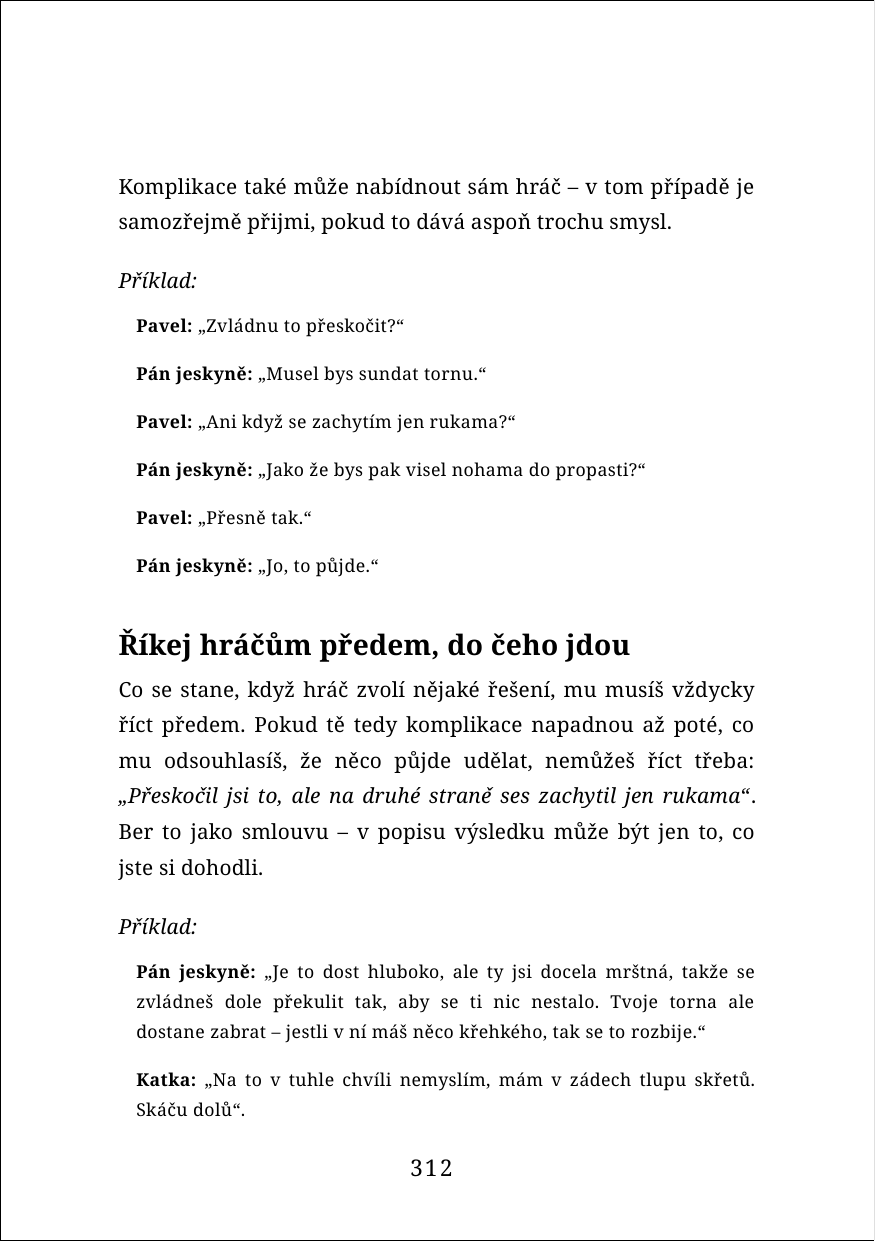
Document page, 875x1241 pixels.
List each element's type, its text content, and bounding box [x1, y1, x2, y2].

text Pavel: „Zvládnu to přeskočit?“ [136, 314, 756, 338]
text Pán jeskyně: „Je to dost hluboko, ale ty jsi docela mrštná, takže se zvládneš dole překulit tak, aby se ti nic nestalo. Tvoje torna ale dostane zabrat – jestli v ní máš něco křehkého, tak se to rozbije.“ [136, 959, 756, 1044]
text Katka: „Na to v tuhle chvíli nemyslím, mám v zádech tlupu skřetů. Skáču dolů“. [136, 1067, 756, 1122]
text Pavel: „Přesně tak.“ [136, 505, 756, 529]
text Příklad: [118, 266, 756, 295]
subtitle Říkej hráčům předem, do čeho jdou [118, 625, 756, 663]
text Pán jeskyně: „Jako že bys pak visel nohama do propasti?“ [136, 457, 756, 482]
text Pavel: „Ani když se zachytím jen rukama?“ [136, 409, 756, 434]
text Pán jeskyně: „Jo, to půjde.“ [136, 553, 756, 577]
text Komplikace také může nabídnout sám hráč – v tom případě je samozřejmě přijmi, pokud to dává aspoň trochu smysl. [118, 172, 756, 236]
text Pán jeskyně: „Musel bys sundat tornu.“ [136, 362, 756, 386]
text Příklad: [118, 912, 756, 940]
text Co se stane, když hráč zvolí nějaké řešení, mu musíš vždycky říct předem. Pokud tě tedy komplikace napadnou až poté, co mu odsouhlasíš, že něco půjde udělat, nemůžeš říct třeba: „Přeskočil jsi to, ale na druhé straně ses zachytil jen rukama“. Ber to jako smlouvu – v popisu výsledku může být jen to, co jste si dohodli. [118, 675, 756, 881]
